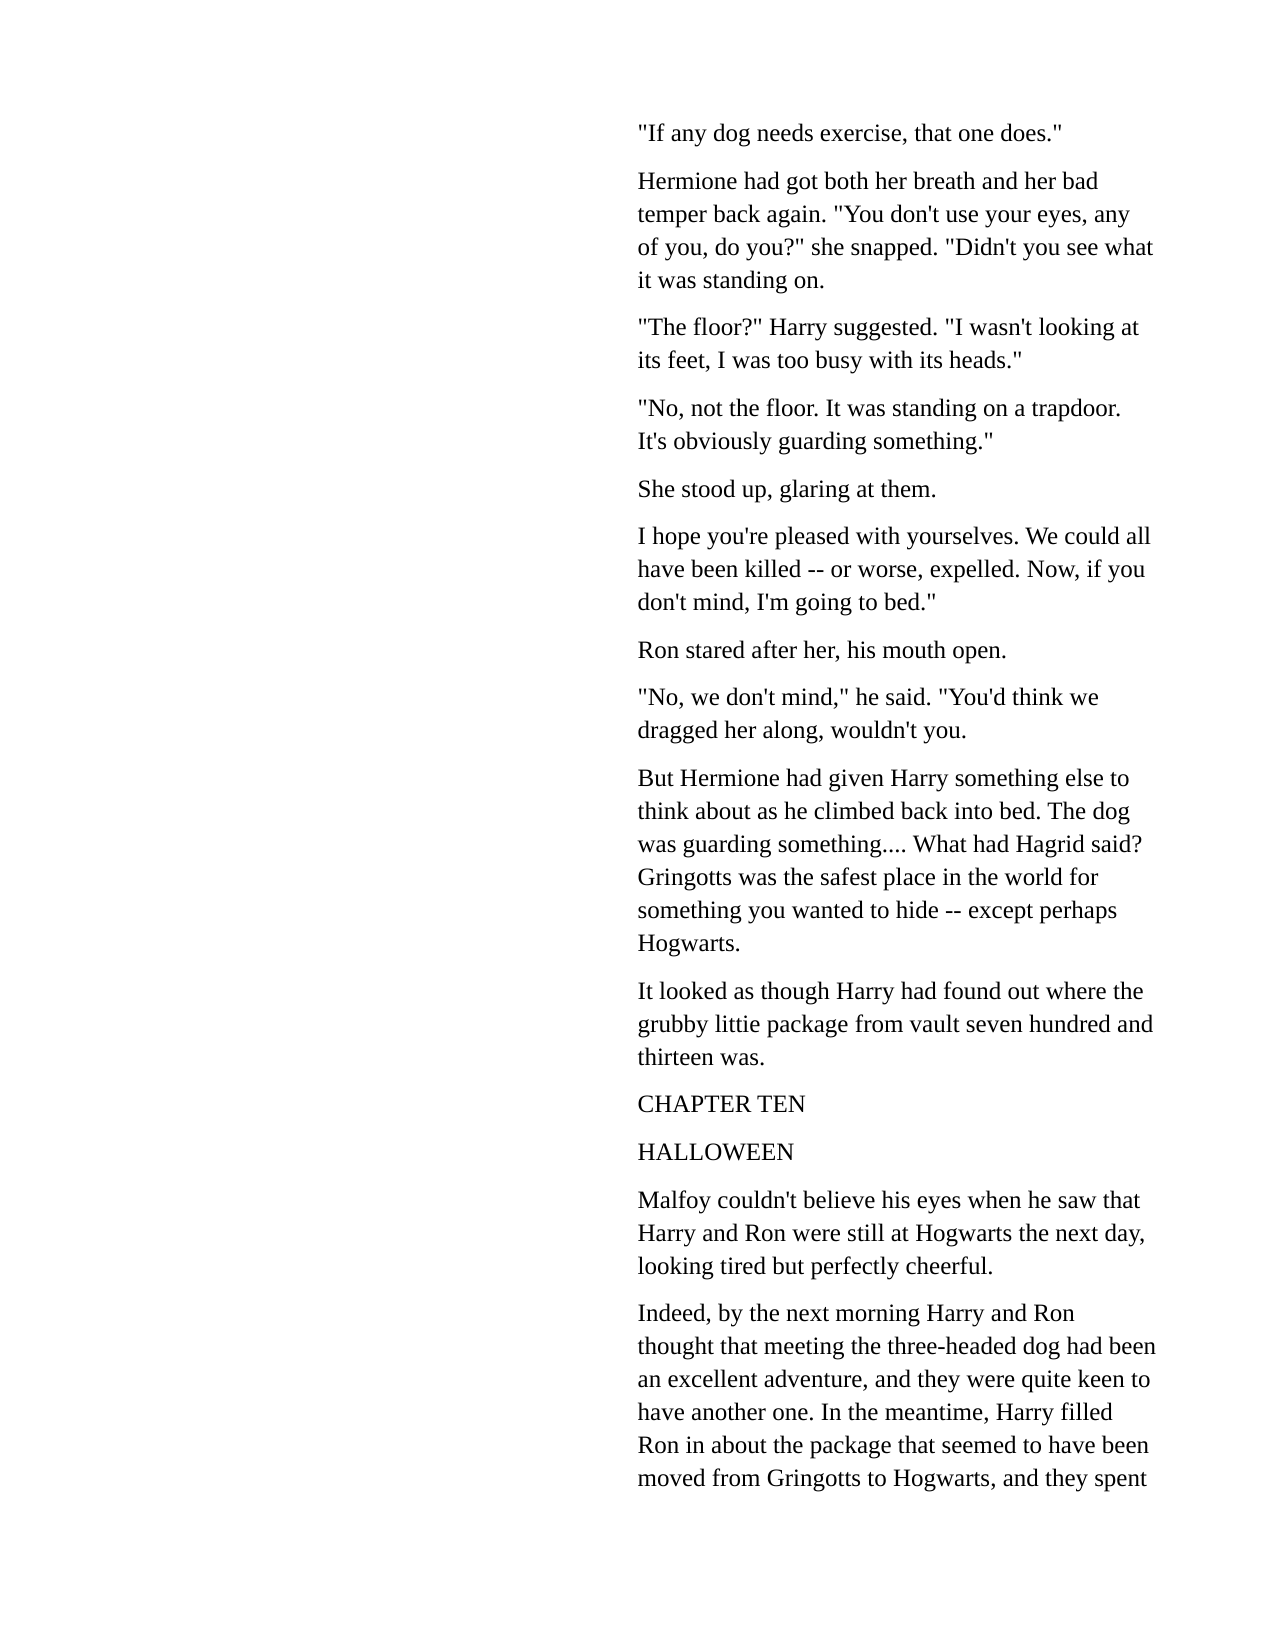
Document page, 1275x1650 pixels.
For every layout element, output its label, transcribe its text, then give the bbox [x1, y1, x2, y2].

table_cell "If any dog needs exercise, that one does." [638, 118, 1157, 166]
table_cell [118, 313, 637, 393]
table_cell [118, 521, 637, 635]
table_cell [118, 683, 637, 763]
table_cell [118, 976, 637, 1089]
table_cell [118, 1185, 637, 1298]
table_cell [118, 474, 637, 521]
table_cell [118, 1090, 637, 1137]
table_cell Indeed, by the next morning Harry and Ron thought that meeting the three-headed dog had been an excellent adventure, and they were quite keen to have another one. In the meantime, Harry filled Ron in about the package that seemed to have been moved from Gringotts to Hogwarts, and they spent [638, 1298, 1157, 1492]
table_cell [118, 166, 637, 312]
table_cell Malfoy couldn't believe his eyes when he saw that Harry and Ron were still at Hogwarts the next day, looking tired but perfectly cheerful. [638, 1185, 1157, 1298]
table_cell "No, not the floor. It was standing on a trapdoor. It's obviously guarding something." [638, 393, 1157, 474]
table_cell [118, 1298, 637, 1492]
table_cell [118, 635, 637, 682]
table_cell I hope you're pleased with yourselves. We could all have been killed -- or worse, expelled. Now, if you don't mind, I'm going to bed." [638, 521, 1157, 635]
table_cell "The floor?" Harry suggested. "I wasn't looking at its feet, I was too busy with its heads." [638, 313, 1157, 393]
table_cell "No, we don't mind," he said. "You'd think we dragged her along, wouldn't you. [638, 683, 1157, 763]
table_cell But Hermione had given Harry something else to think about as he climbed back into bed. The dog was guarding something.... What had Hagrid said? Gringotts was the safest place in the world for something you wanted to hide -- except perhaps Hogwarts. [638, 763, 1157, 976]
table_cell Hermione had got both her breath and her bad temper back again. "You don't use your eyes, any of you, do you?" she snapped. "Didn't you see what it was standing on. [638, 166, 1157, 312]
table_cell CHAPTER TEN [638, 1090, 1157, 1137]
table_cell [118, 763, 637, 976]
table_cell [118, 118, 637, 166]
table_cell [118, 1137, 637, 1185]
table_cell HALLOWEEN [638, 1137, 1157, 1185]
table_cell [118, 393, 637, 474]
table_cell She stood up, glaring at them. [638, 474, 1157, 521]
table_cell Ron stared after her, his mouth open. [638, 635, 1157, 682]
table_cell It looked as though Harry had found out where the grubby littie package from vault seven hundred and thirteen was. [638, 976, 1157, 1089]
